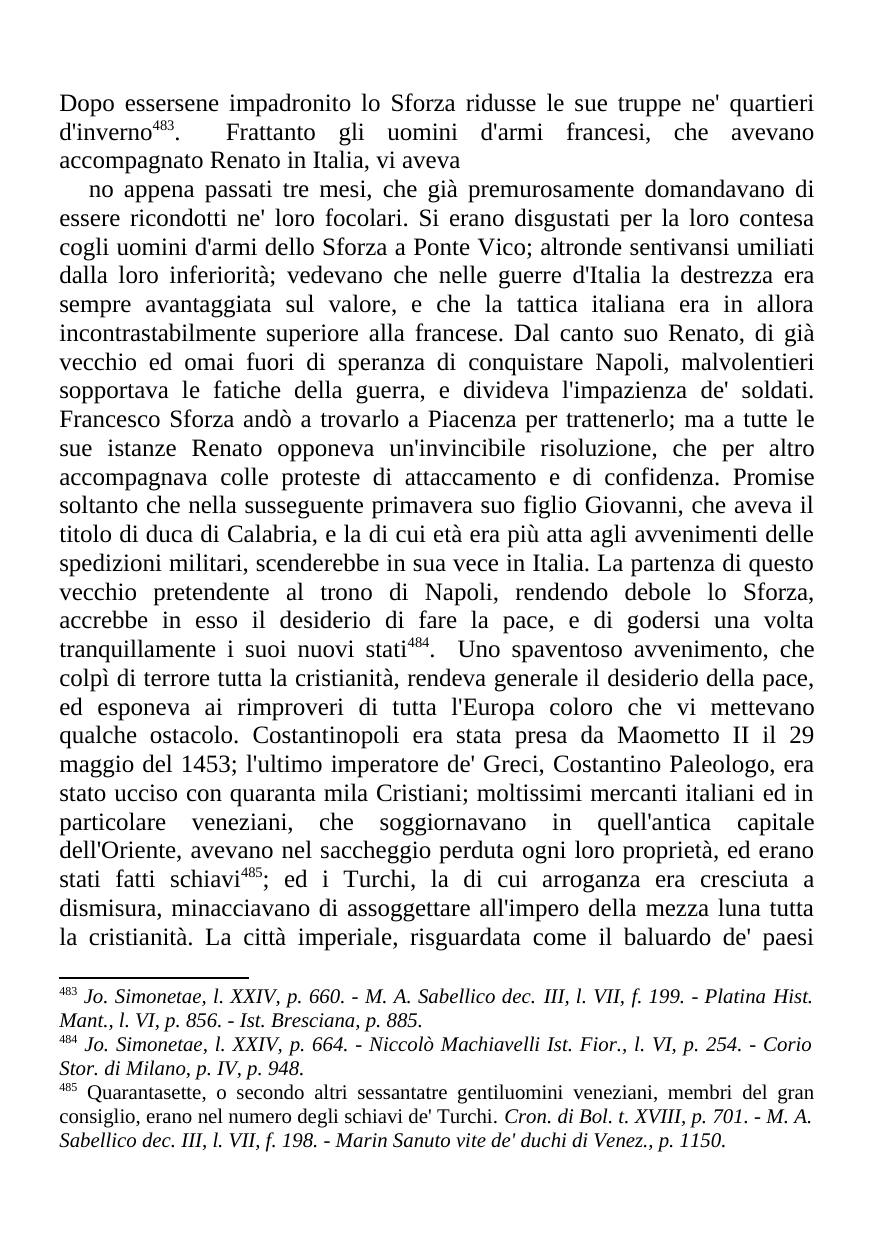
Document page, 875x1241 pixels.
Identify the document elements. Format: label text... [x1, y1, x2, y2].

text no appena passati tre mesi, che già premurosamente domandavano di essere ricondotti ne' loro focolari. Si erano disgustati per la loro contesa cogli uomini d'armi dello Sforza a Ponte Vico; altronde sentivansi umiliati dalla loro inferiorità; vedevano che nelle guerre d'Italia la destrezza era sempre avantaggiata sul valore, e che la tattica italiana era in allora incontrastabilmente superiore alla francese. Dal canto suo Renato, di già vecchio ed omai fuori di speranza di conquistare Napoli, malvolentieri sopportava le fatiche della guerra, e divideva l'impazienza de' soldati. Francesco Sforza andò a trovarlo a Piacenza per trattenerlo; ma a tutte le sue istanze Renato opponeva un'invincibile risoluzione, che per altro accompagnava colle proteste di attaccamento e di confidenza. Promise soltanto che nella susseguente primavera suo figlio Giovanni, che aveva il titolo di duca di Calabria, e la di cui età era più atta agli avvenimenti delle spedizioni militari, scenderebbe in sua vece in Italia. La partenza di questo vecchio pretendente al trono di Napoli, rendendo debole lo Sforza, accrebbe in esso il desiderio di fare la pace, e di godersi una volta tranquillamente i suoi nuovi stati. Uno spaventoso avvenimento, che colpì di terrore tutta la cristianità, rendeva generale il desiderio della pace, ed esponeva ai rimproveri di tutta l'Europa coloro che vi mettevano qualche ostacolo. Costantinopoli era stata presa da Maometto II il 29 maggio del 1453; l'ultimo imperatore de' Greci, Costantino Paleologo, era stato ucciso con quaranta mila Cristiani; moltissimi mercanti italiani ed in particolare veneziani, che soggiornavano in quell'antica capitale dell'Oriente, avevano nel saccheggio perduta ogni loro proprietà, ed erano stati fatti schiavi; ed i Turchi, la di cui arroganza era cresciuta a dismisura, minacciavano di assoggettare all'impero della mezza luna tutta la cristianità. La città imperiale, risguardata come il baluardo de' paesi [59, 174, 815, 950]
text Jo. Simonetae, l. XXIV, p. 660. - M. A. Sabellico dec. III, l. VII, f. 199. - Platina Hist. Mant., l. VI, p. 856. - Ist. Bresciana, p. 885. [59, 984, 815, 1032]
text Quarantasette, o secondo altri sessantatre gentiluomini veneziani, membri del gran consiglio, erano nel numero degli schiavi de' Turchi. Cron. di Bol. t. XVIII, p. 701. - M. A. Sabellico dec. III, l. VII, f. 198. - Marin Sanuto vite de' duchi di Venez., p. 1150. [59, 1080, 815, 1152]
text Jo. Simonetae, l. XXIV, p. 664. - Niccolò Machiavelli Ist. Fior., l. VI, p. 254. - Corio Stor. di Milano, p. IV, p. 948. [59, 1032, 815, 1080]
